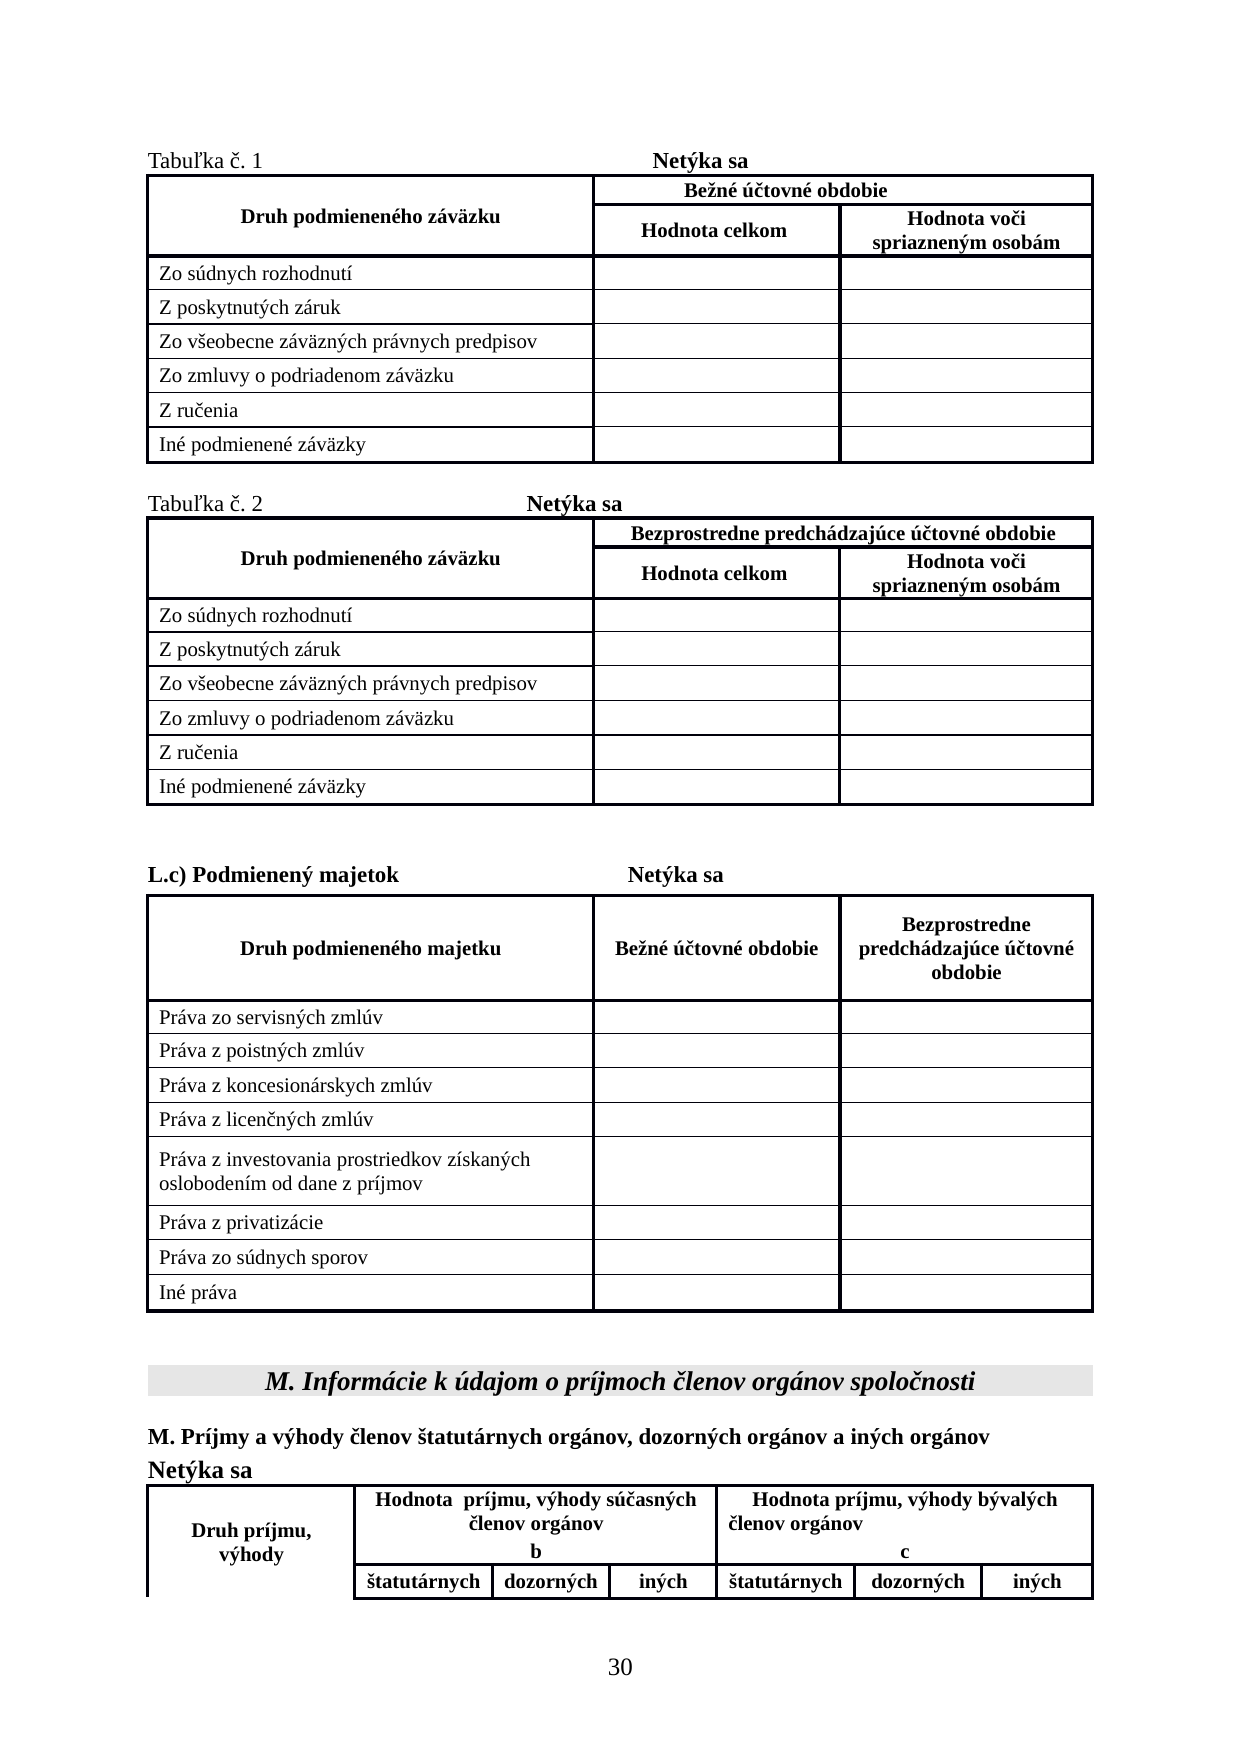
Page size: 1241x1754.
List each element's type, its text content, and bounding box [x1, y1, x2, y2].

table_cell [595, 632, 838, 665]
table_cell [595, 359, 838, 392]
table_cell [595, 1275, 838, 1309]
table_cell [595, 600, 838, 631]
table_cell [595, 736, 838, 768]
table_cell [595, 324, 838, 357]
table_cell [842, 290, 1091, 323]
table_cell Práva z privatizácie [149, 1206, 592, 1239]
table_cell štatutárnych [356, 1566, 491, 1597]
table_cell Zo zmluvy o podriadenom záväzku [149, 359, 592, 392]
table_cell Práva zo servisných zmlúv [149, 1002, 592, 1033]
table_header Bezprostredne predchádzajúce účtovné obdobie [842, 897, 1091, 998]
table_cell štatutárnych [718, 1566, 853, 1597]
table_header Hodnota príjmu, výhody bývalých členov orgánov [718, 1487, 1091, 1536]
table_cell [595, 666, 838, 700]
table_cell [842, 1206, 1091, 1239]
table_cell [842, 427, 1091, 461]
table_cell iných [983, 1566, 1091, 1597]
table_cell Hodnota celkom [595, 549, 838, 597]
table_cell [841, 701, 1091, 734]
table_cell dozorných [494, 1566, 608, 1597]
table_cell Práva z poistných zmlúv [149, 1034, 592, 1067]
table_cell [842, 359, 1091, 392]
title Tabuľka č. 1 Netýka sa [148, 148, 1093, 174]
table_cell Hodnota voči spriazneným osobám [841, 549, 1091, 597]
table_cell [841, 736, 1091, 768]
table_header Druh podmieneného záväzku [149, 520, 592, 597]
table_cell [842, 1137, 1091, 1205]
table_cell c [718, 1536, 1091, 1563]
table_cell [595, 393, 838, 426]
table_cell Zo zmluvy o podriadenom záväzku [149, 701, 592, 734]
table_cell Z ručenia [149, 393, 592, 426]
table_cell iných [611, 1566, 715, 1597]
table_cell Iné podmienené záväzky [149, 428, 592, 461]
table_cell b [356, 1536, 715, 1563]
table_cell [595, 290, 838, 323]
text Netýka sa [148, 1455, 1093, 1484]
table_cell [595, 1034, 838, 1067]
table_cell Zo súdnych rozhodnutí [149, 258, 592, 289]
table_cell [595, 1206, 838, 1239]
table_cell [595, 258, 838, 289]
table_header Bežné účtovné obdobie [595, 177, 1091, 203]
table_cell Zo súdnych rozhodnutí [149, 600, 592, 631]
table_cell [841, 632, 1091, 665]
table_cell [842, 1034, 1091, 1067]
table_cell Práva z koncesionárskych zmlúv [149, 1068, 592, 1102]
table_cell [595, 1103, 838, 1136]
table_cell Z ručenia [149, 736, 592, 768]
table_cell [841, 600, 1091, 631]
table_cell [595, 1002, 838, 1033]
title L.c) Podmienený majetok Netýka sa [148, 861, 1093, 887]
table_cell [595, 427, 838, 461]
table_header Hodnota príjmu, výhody súčasných členov orgánov [356, 1487, 715, 1536]
table_cell [842, 1275, 1091, 1309]
table_cell [841, 770, 1091, 803]
table_cell Hodnota voči spriazneným osobám [842, 206, 1091, 254]
table_header Bežné účtovné obdobie [595, 897, 838, 998]
table_cell Práva z investovania prostriedkov získaných oslobodením od dane z príjmov [149, 1137, 592, 1205]
table_cell Práva zo súdnych sporov [149, 1240, 592, 1273]
text M. Informácie k údajom o príjmoch členov orgánov spoločnosti [148, 1365, 1093, 1396]
table_cell Iné podmienené záväzky [149, 770, 592, 803]
table_cell Z poskytnutých záruk [149, 290, 592, 323]
table_cell dozorných [856, 1566, 980, 1597]
title Tabuľka č. 2 Netýka sa [148, 490, 1093, 516]
table_cell [842, 258, 1091, 289]
table_cell Zo všeobecne záväzných právnych predpisov [149, 667, 592, 700]
table_cell Hodnota celkom [595, 206, 838, 254]
table_header Druh podmieneného majetku [149, 897, 592, 998]
table_cell [842, 1002, 1091, 1033]
table_cell [595, 770, 838, 803]
table_cell [842, 1068, 1091, 1102]
table_cell Z poskytnutých záruk [149, 633, 592, 665]
table_header Druh príjmu, výhody [149, 1487, 353, 1597]
table_cell Práva z licenčných zmlúv [149, 1103, 592, 1136]
title M. Príjmy a výhody členov štatutárnych orgánov, dozorných orgánov a iných orgánov [148, 1423, 1093, 1449]
table_cell [841, 666, 1091, 700]
table_header Druh podmieneného záväzku [149, 177, 592, 254]
table_cell [595, 1240, 838, 1273]
table_cell [595, 1068, 838, 1102]
table_cell [595, 1137, 838, 1205]
table_cell [842, 1103, 1091, 1136]
table_cell [595, 701, 838, 734]
table_cell [842, 324, 1091, 357]
table_header Bezprostredne predchádzajúce účtovné obdobie [595, 520, 1091, 545]
table_cell [842, 393, 1091, 426]
table_cell Iné práva [149, 1275, 592, 1309]
table_cell Zo všeobecne záväzných právnych predpisov [149, 325, 592, 357]
table_cell [842, 1240, 1091, 1273]
